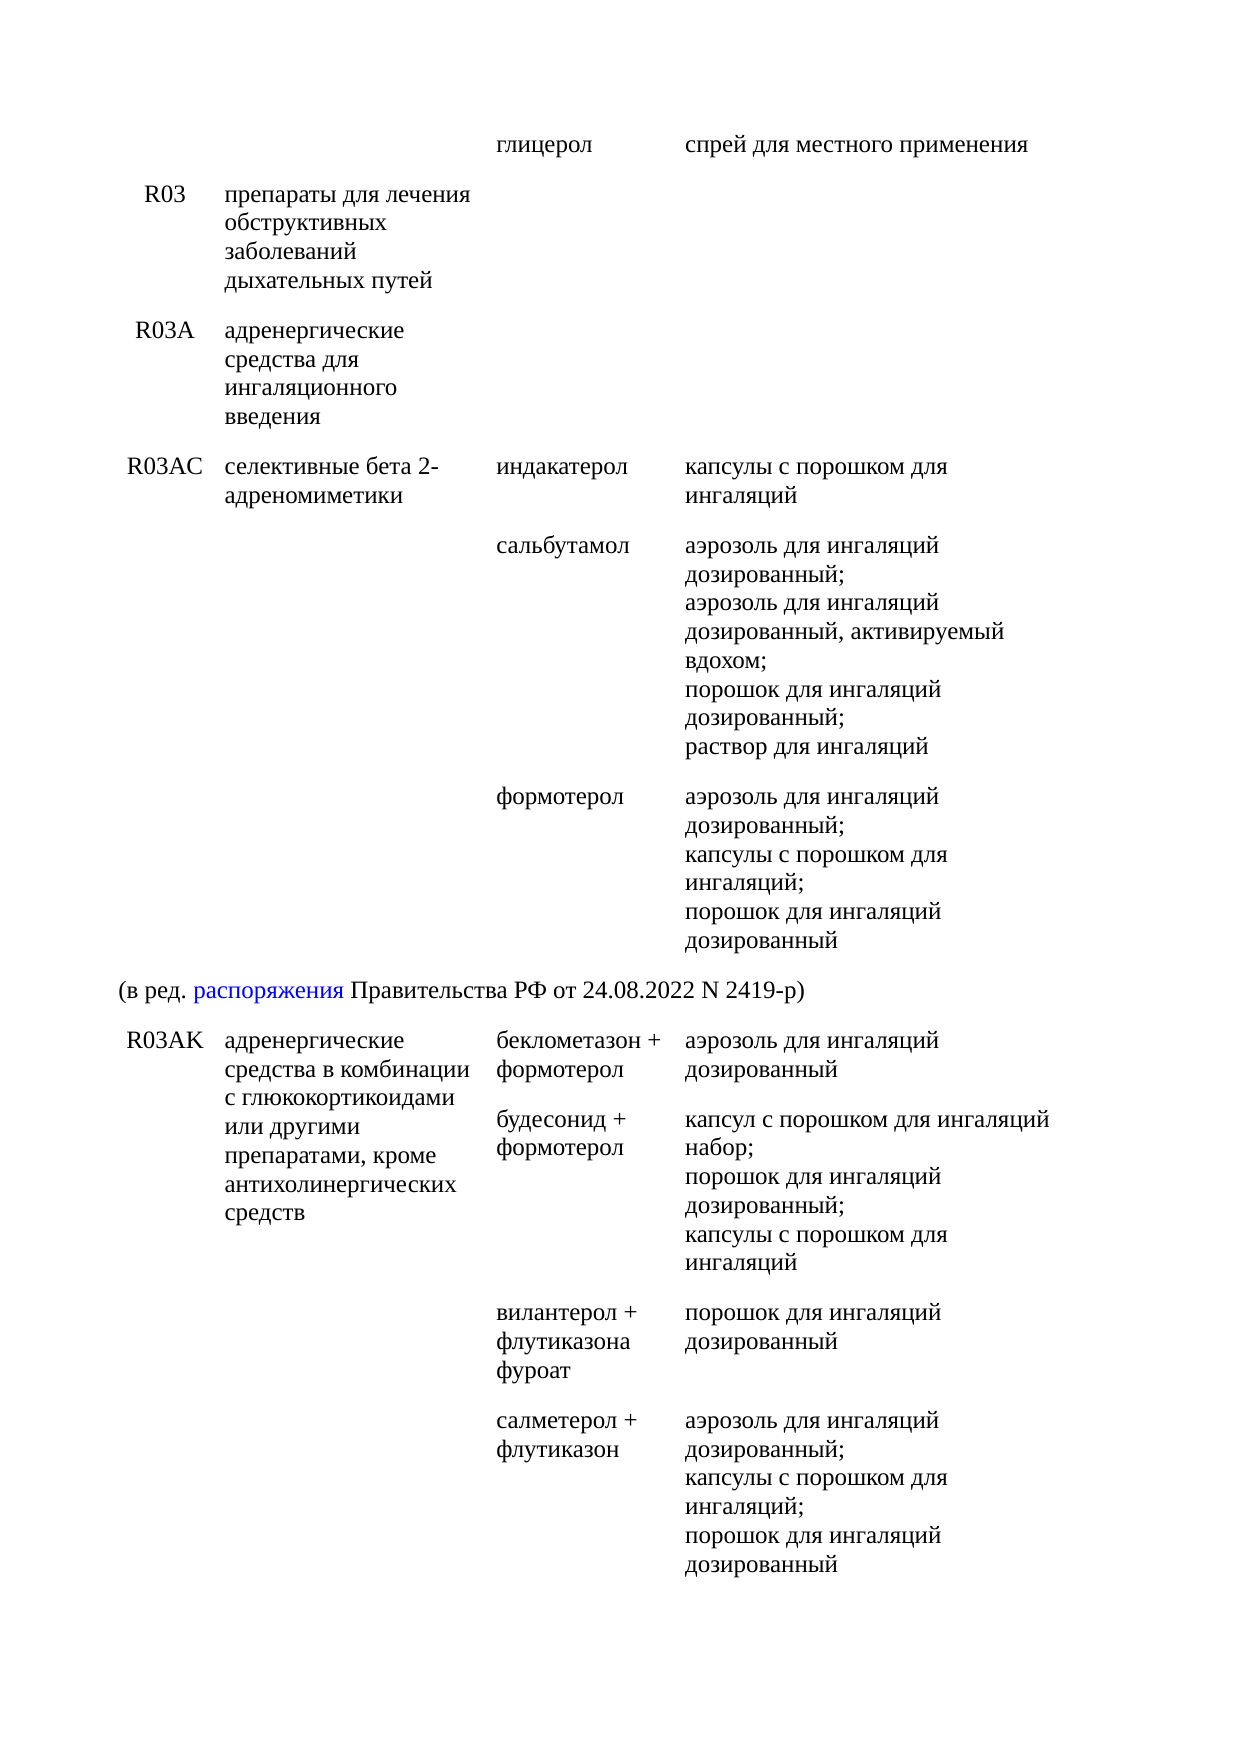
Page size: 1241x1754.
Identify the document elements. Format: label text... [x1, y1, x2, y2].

table_cell будесонид + формотерол [490, 1093, 678, 1287]
table_cell [112, 519, 218, 771]
table_cell препараты для лечения обструктивных заболеваний дыхательных путей [218, 168, 489, 304]
table_cell адренергические средства для ингаляционного введения [218, 304, 489, 441]
table_cell аэрозоль для ингаляций дозированный; капсулы с порошком для ингаляций; порошок для ингаляций дозированный [679, 771, 1056, 964]
table_cell капсул с порошком для ингаляций набор; порошок для ингаляций дозированный; капсулы с порошком для ингаляций [679, 1093, 1056, 1287]
table_cell R03 [112, 168, 218, 304]
table_cell сальбутамол [490, 519, 678, 771]
table_cell (в ред. распоряжения Правительства РФ от 24.08.2022 N 2419-р) [112, 964, 1056, 1014]
table_cell [112, 1394, 218, 1588]
table_cell селективные бета 2-адреномиметики [218, 441, 489, 519]
table_cell [218, 519, 489, 771]
table_cell глицерол [490, 118, 678, 168]
table_cell [112, 1287, 218, 1394]
table_cell [218, 118, 489, 168]
table_cell адренергические средства в комбинации с глюкокортикоидами или другими препаратами, кроме антихолинергических средств [218, 1014, 489, 1287]
table_cell капсулы с порошком для ингаляций [679, 441, 1056, 519]
table_cell [490, 304, 678, 441]
table_cell [218, 1287, 489, 1394]
table_cell порошок для ингаляций дозированный [679, 1287, 1056, 1394]
table_cell [218, 771, 489, 964]
table_cell аэрозоль для ингаляций дозированный [679, 1014, 1056, 1093]
table_cell беклометазон + формотерол [490, 1014, 678, 1093]
table_cell вилантерол + флутиказона фуроат [490, 1287, 678, 1394]
table_cell индакатерол [490, 441, 678, 519]
table_cell [112, 771, 218, 964]
table_cell [112, 118, 218, 168]
table_cell R03AK [112, 1014, 218, 1287]
table_cell [679, 304, 1056, 441]
table_cell [679, 168, 1056, 304]
table_cell формотерол [490, 771, 678, 964]
table_cell R03AC [112, 441, 218, 519]
table_cell спрей для местного применения [679, 118, 1056, 168]
table_cell салметерол + флутиказон [490, 1394, 678, 1588]
table_cell аэрозоль для ингаляций дозированный; аэрозоль для ингаляций дозированный, активируемый вдохом; порошок для ингаляций дозированный; раствор для ингаляций [679, 519, 1056, 771]
table_cell R03A [112, 304, 218, 441]
table_cell [218, 1394, 489, 1588]
table_cell аэрозоль для ингаляций дозированный; капсулы с порошком для ингаляций; порошок для ингаляций дозированный [679, 1394, 1056, 1588]
table_cell [490, 168, 678, 304]
